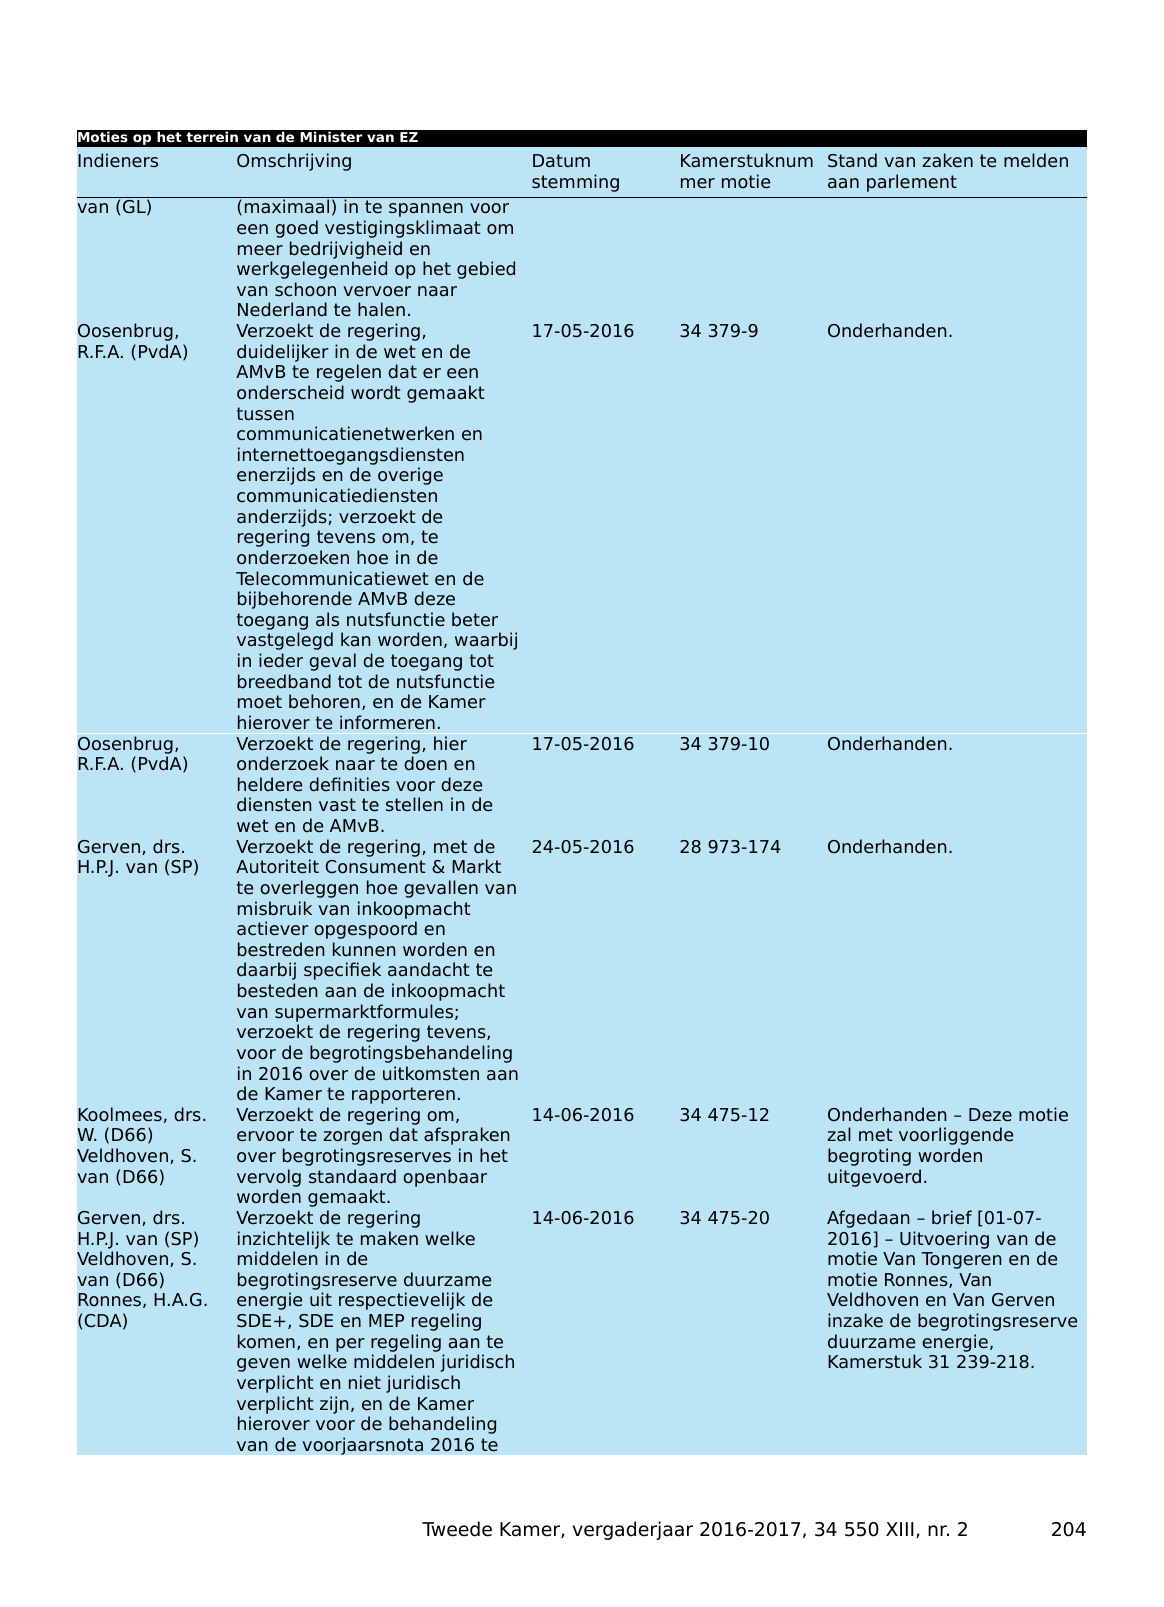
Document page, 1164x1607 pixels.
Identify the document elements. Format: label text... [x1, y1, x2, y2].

table_cell [673, 198, 821, 321]
table_cell Oosenbrug, R.F.A. (PvdA) [77, 321, 230, 733]
table_cell Omschrijving [230, 147, 526, 197]
table_cell Onderhanden. [821, 734, 1087, 837]
table_cell Gerven, drs. H.P.J. van (SP) [77, 837, 230, 1105]
table_cell 17-05-2016 [526, 321, 673, 733]
table_cell [526, 198, 673, 321]
table_cell 34 379-9 [673, 321, 821, 733]
table_cell Verzoekt de regering inzichtelijk te maken welke middelen in de begrotingsreserve duurzame energie uit respectievelijk de SDE+, SDE en MEP regeling komen, en per regeling aan te geven welke middelen juridisch verplicht en niet juridisch verplicht zijn, en de Kamer hierover voor de behandeling van de voorjaarsnota 2016 te [230, 1208, 526, 1455]
table_cell Stand van zaken te melden aan parlement [821, 147, 1087, 197]
table_cell 17-05-2016 [526, 734, 673, 837]
table_cell 24-05-2016 [526, 837, 673, 1105]
table_header Moties op het terrein van de Minister van EZ [77, 130, 1087, 146]
table_cell Verzoekt de regering, met de Autoriteit Consument & Markt te overleggen hoe gevallen van misbruik van inkoopmacht actiever opgespoord en bestreden kunnen worden en daarbij specifiek aandacht te besteden aan de inkoopmacht van supermarktformules; verzoekt de regering tevens, voor de begrotingsbehandeling in 2016 over de uitkomsten aan de Kamer te rapporteren. [230, 837, 526, 1105]
table_cell Koolmees, drs. W. (D66) Veldhoven, S. van (D66) [77, 1105, 230, 1208]
table_cell 14-06-2016 [526, 1105, 673, 1208]
table_cell 28 973-174 [673, 837, 821, 1105]
table_cell [821, 198, 1087, 321]
table_cell 34 379-10 [673, 734, 821, 837]
table_cell Gerven, drs. H.P.J. van (SP) Veldhoven, S. van (D66) Ronnes, H.A.G. (CDA) [77, 1208, 230, 1455]
table_cell Onderhanden. [821, 837, 1087, 1105]
table_cell 14-06-2016 [526, 1208, 673, 1455]
table_cell Kamerstuknummer motie [673, 147, 821, 197]
table_cell Verzoekt de regering, duidelijker in de wet en de AMvB te regelen dat er een onderscheid wordt gemaakt tussen communicatienetwerken en internettoegangsdiensten enerzijds en de overige communicatiediensten anderzijds; verzoekt de regering tevens om, te onderzoeken hoe in de Telecommunicatiewet en de bijbehorende AMvB deze toegang als nutsfunctie beter vastgelegd kan worden, waarbij in ieder geval de toegang tot breedband tot de nutsfunctie moet behoren, en de Kamer hierover te informeren. [230, 321, 526, 733]
table_cell Verzoekt de regering om, ervoor te zorgen dat afspraken over begrotingsreserves in het vervolg standaard openbaar worden gemaakt. [230, 1105, 526, 1208]
table_cell Indieners [77, 147, 230, 197]
table_cell Onderhanden – Deze motie zal met voorliggende begroting worden uitgevoerd. [821, 1105, 1087, 1208]
table_cell Verzoekt de regering, hier onderzoek naar te doen en heldere definities voor deze diensten vast te stellen in de wet en de AMvB. [230, 734, 526, 837]
table_cell 34 475-12 [673, 1105, 821, 1208]
table_cell Oosenbrug, R.F.A. (PvdA) [77, 734, 230, 837]
table_cell (maximaal) in te spannen voor een goed vestigingsklimaat om meer bedrijvigheid en werkgelegenheid op het gebied van schoon vervoer naar Nederland te halen. [230, 198, 526, 321]
table_cell Datum stemming [526, 147, 673, 197]
table_cell Onderhanden. [821, 321, 1087, 733]
table_cell 34 475-20 [673, 1208, 821, 1455]
table_cell Afgedaan – brief [01-07-2016] – Uitvoering van de motie Van Tongeren en de motie Ronnes, Van Veldhoven en Van Gerven inzake de begrotingsreserve duurzame energie, Kamerstuk 31 239-218. [821, 1208, 1087, 1455]
table_cell van (GL) [77, 198, 230, 321]
